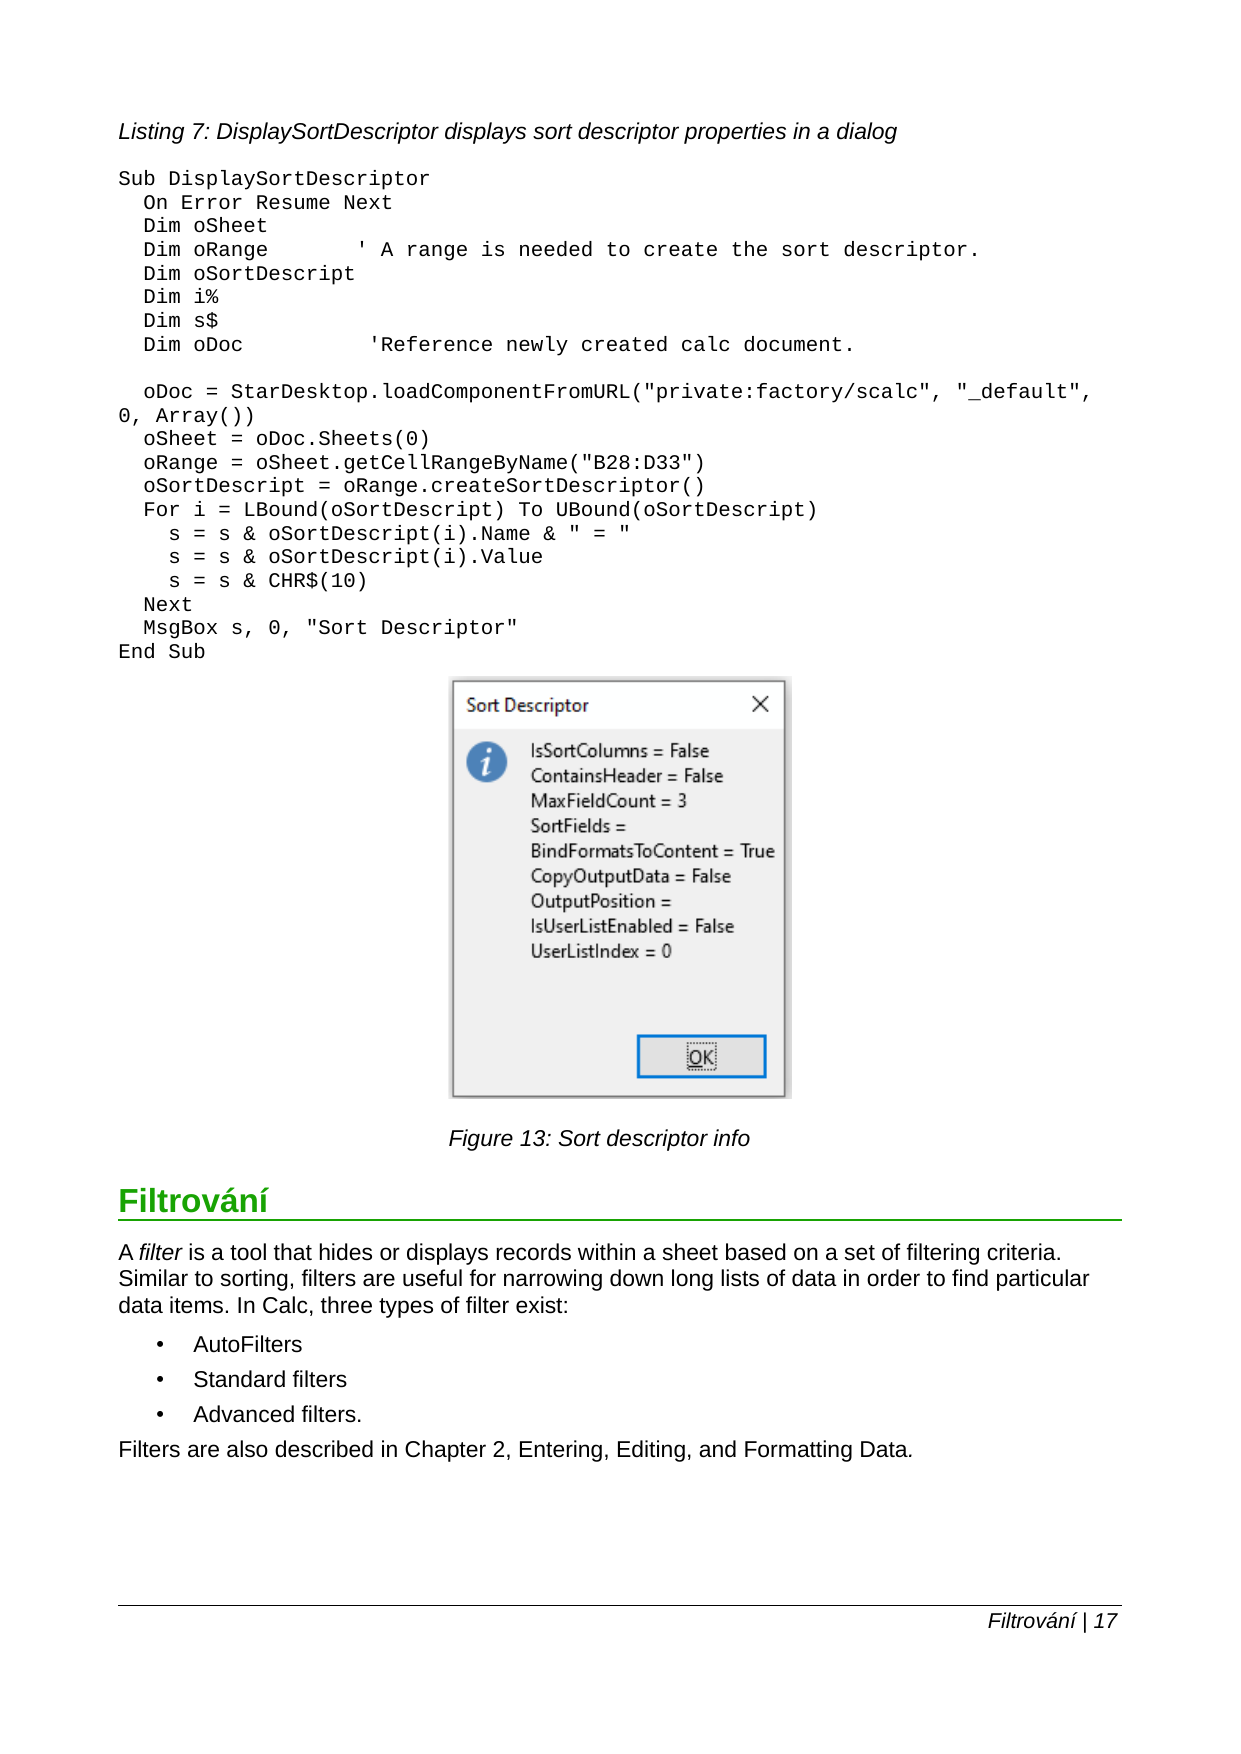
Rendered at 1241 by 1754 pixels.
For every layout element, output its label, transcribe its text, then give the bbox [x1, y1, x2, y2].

text Listing 7: DisplaySortDescriptor displays sort descriptor properties in a dialog [118, 118, 1122, 144]
list AutoFilters [156, 1331, 1122, 1357]
text A filter is a tool that hides or displays records within a sheet based on a set of filtering criteria. Similar to sorting, filters are useful for narrowing down long lists of data in order to find particular data items. In Calc, three types of filter exist: [118, 1239, 1122, 1318]
text Next [118, 594, 1122, 617]
text Dim oDoc 'Reference newly created calc document. [118, 334, 1122, 357]
text Dim oSheet [118, 215, 1122, 239]
text Dim i% [118, 286, 1122, 310]
text s = s & CHR$(10) [118, 570, 1122, 594]
text oSheet = oDoc.Sheets(0) [118, 428, 1122, 452]
list Advanced filters. [156, 1401, 1122, 1427]
text Figure 13: Sort descriptor info [448, 1099, 792, 1151]
text s = s & oSortDescript(i).Value [118, 546, 1122, 570]
picture [448, 676, 792, 1099]
text MsgBox s, 0, "Sort Descriptor" [118, 617, 1122, 641]
text oRange = oSheet.getCellRangeByName("B28:D33") [118, 452, 1122, 476]
text End Sub [118, 641, 1122, 665]
text oSortDescript = oRange.createSortDescriptor() [118, 476, 1122, 499]
text s = s & oSortDescript(i).Name & " = " [118, 523, 1122, 546]
text oDoc = StarDesktop.loadComponentFromURL("private:factory/scalc", "_default", 0, Array()) [118, 381, 1122, 428]
text Filters are also described in Chapter 2, Entering, Editing, and Formatting Data. [118, 1436, 1122, 1462]
text On Error Resume Next [118, 192, 1122, 215]
subtitle Filtrování [118, 1181, 1122, 1219]
text For i = LBound(oSortDescript) To UBound(oSortDescript) [118, 499, 1122, 523]
text Dim oRange ' A range is needed to create the sort descriptor. [118, 239, 1122, 263]
text Sub DisplaySortDescriptor [118, 168, 1122, 192]
list Standard filters [156, 1366, 1122, 1392]
text Dim oSortDescript [118, 263, 1122, 286]
text Dim s$ [118, 310, 1122, 334]
